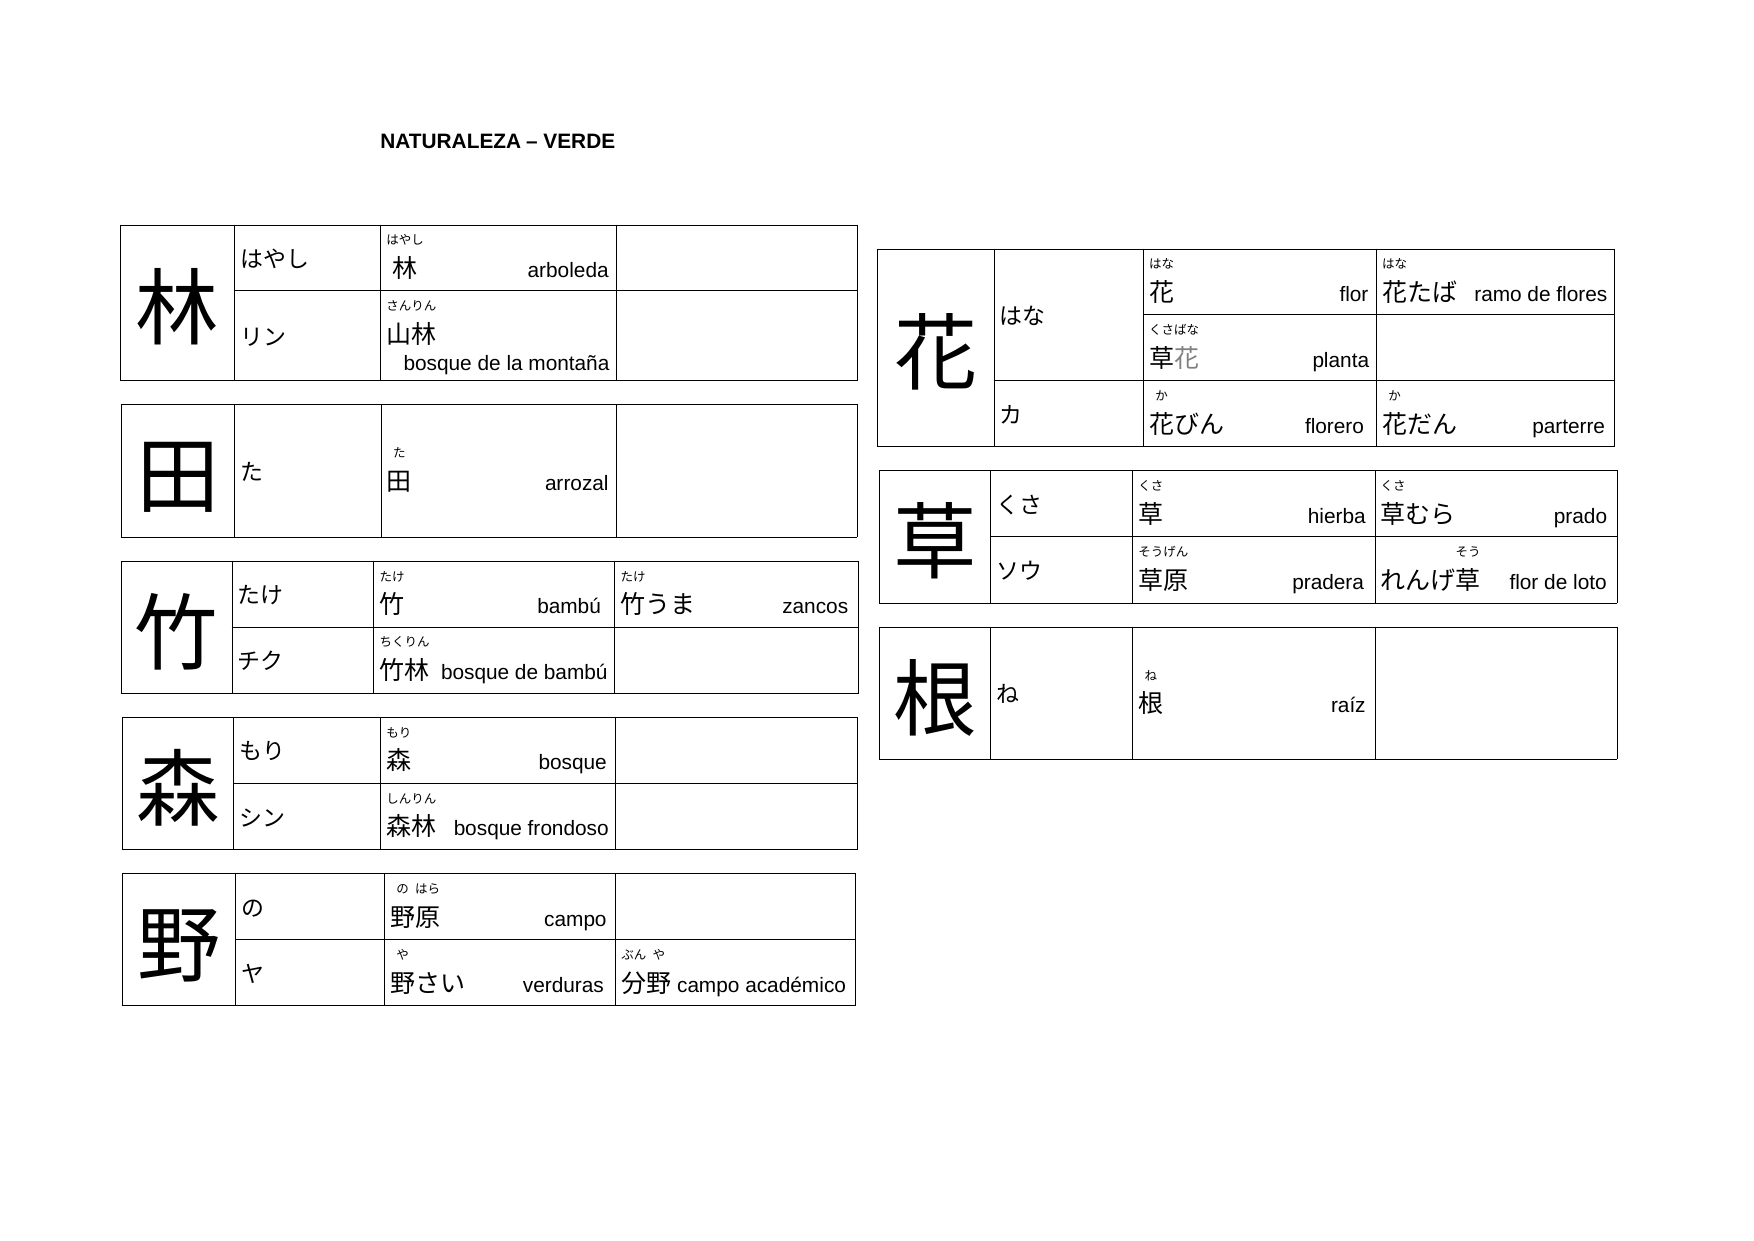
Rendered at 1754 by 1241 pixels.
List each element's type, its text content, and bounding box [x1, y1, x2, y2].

table_header ね [991, 628, 1132, 759]
table_header 草くさむら prado [1376, 471, 1617, 536]
table_header 森もり bosque [381, 718, 615, 783]
table_header 野の原はら campo [385, 874, 615, 939]
table_cell シン [234, 784, 380, 849]
table_header 竹 [122, 562, 232, 693]
table_header 林 [121, 226, 234, 380]
table_cell [615, 628, 858, 693]
table_header [617, 226, 857, 290]
table_header の [236, 874, 384, 939]
table_header 竹たけ bambú [374, 562, 614, 627]
table_header 根 [880, 628, 990, 759]
table_cell 花かだん parterre [1377, 381, 1614, 446]
table_header 草 [880, 471, 990, 602]
table_cell れんげ草そう flor de loto [1376, 537, 1617, 602]
table_header [617, 405, 857, 537]
table_header 竹たけうま zancos [615, 562, 858, 627]
table_cell 花かびん florero [1144, 381, 1376, 446]
table_cell 分ぶん野や campo académico [616, 940, 855, 1005]
table_cell 山さん林りん bosque de la montaña [381, 291, 616, 380]
text NATURALEZA – VERDE [118, 129, 877, 153]
table_header 森 [123, 718, 233, 849]
table_header た [235, 405, 381, 537]
table_cell 野やさい verduras [385, 940, 615, 1005]
table_header 花はな flor [1144, 250, 1376, 314]
table_cell [617, 291, 857, 380]
table_header 花はなたば ramo de flores [1377, 250, 1614, 314]
table_header 草くさ hierba [1133, 471, 1375, 536]
table_cell ヤ [236, 940, 384, 1005]
table_cell チク [233, 628, 373, 693]
table_header はやし [235, 226, 380, 290]
table_cell カ [995, 381, 1143, 446]
table_cell ソウ [991, 537, 1132, 602]
table_header [616, 718, 857, 783]
table_header たけ [233, 562, 373, 627]
table_header 花 [878, 250, 994, 446]
table_header 田 [122, 405, 234, 537]
table_cell [1377, 315, 1614, 380]
table_cell 森しん林りん bosque frondoso [381, 784, 615, 849]
table_header 林はやし arboleda [381, 226, 616, 290]
table_header [1376, 628, 1617, 759]
table_header もり [234, 718, 380, 783]
table_cell 竹ちく林りん bosque de bambú [374, 628, 614, 693]
table_cell 草くさ花ばな planta [1144, 315, 1376, 380]
table_header [616, 874, 855, 939]
table_header 野 [123, 874, 235, 1005]
table_header くさ [991, 471, 1132, 536]
table_header はな [995, 250, 1143, 380]
table_header 根ね raíz [1133, 628, 1375, 759]
table_cell リン [235, 291, 380, 380]
table_cell [616, 784, 857, 849]
table_cell 草そう原げん pradera [1133, 537, 1375, 602]
table_header 田た arrozal [382, 405, 616, 537]
